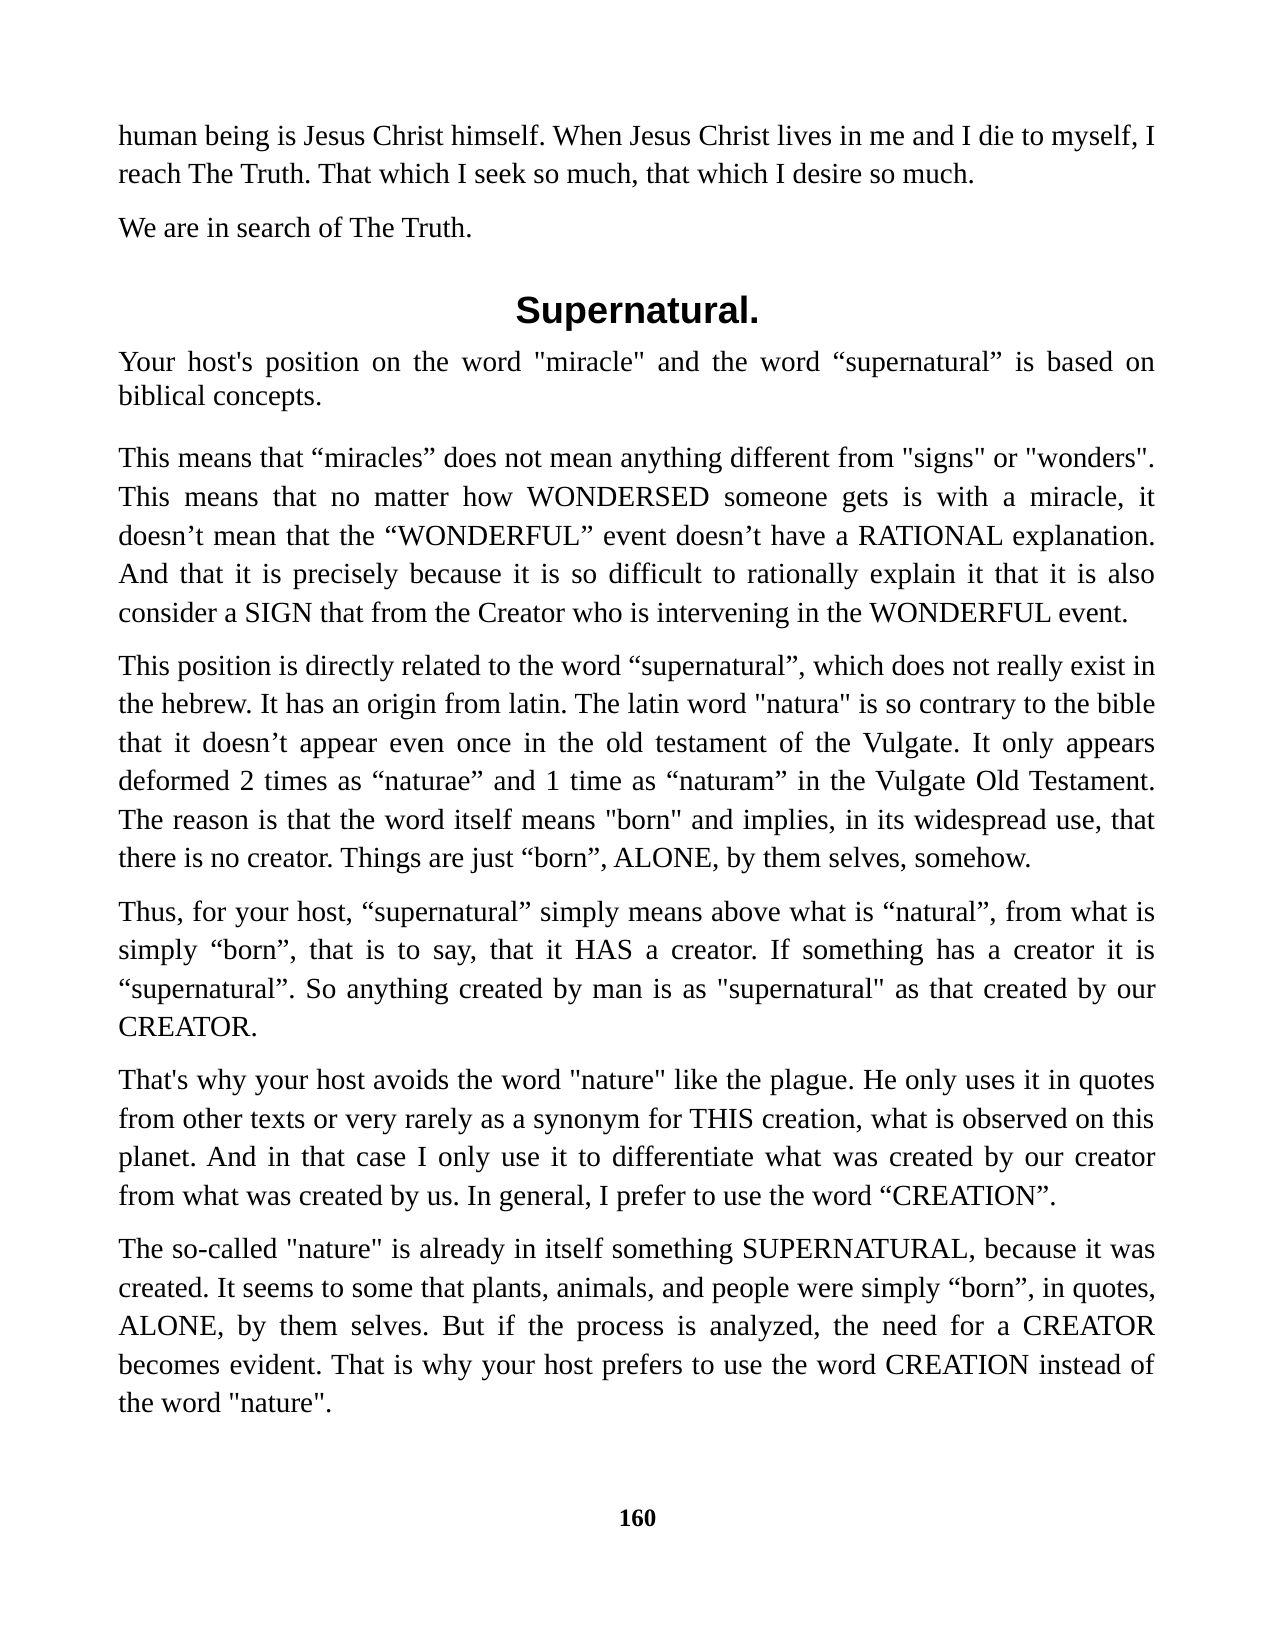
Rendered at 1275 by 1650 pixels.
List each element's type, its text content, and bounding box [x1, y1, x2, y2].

text The so-called "nature" is already in itself something SUPERNATURAL, because it was created. It seems to some that plants, animals, and people were simply “born”, in quotes, ALONE, by them selves. But if the process is analyzed, the need for a CREATOR becomes evident. That is why your host prefers to use the word CREATION instead of the word "nature". [118, 1231, 1157, 1419]
text This means that “miracles” does not mean anything different from "signs" or "wonders". This means that no matter how WONDERSED someone gets is with a miracle, it doesn’t mean that the “WONDERFUL” event doesn’t have a RATIONAL explanation. And that it is precisely because it is so difficult to rationally explain it that it is also consider a SIGN that from the Creator who is intervening in the WONDERFUL event. [118, 441, 1157, 628]
text This position is directly related to the word “supernatural”, which does not really exist in the hebrew. It has an origin from latin. The latin word "natura" is so contrary to the bible that it doesn’t appear even once in the old testament of the Vulgate. It only appears deformed 2 times as “naturae” and 1 time as “naturam” in the Vulgate Old Testament. The reason is that the word itself means "born" and implies, in its widespread use, that there is no creator. Things are just “born”, ALONE, by them selves, somehow. [118, 648, 1157, 874]
text Your host's position on the word "miracle" and the word “supernatural” is based on biblical concepts. [118, 344, 1157, 411]
subtitle Supernatural. [118, 288, 1157, 332]
text human being is Jesus Christ himself. When Jesus Christ lives in me and I die to myself, I reach The Truth. That which I seek so much, that which I desire so much. [118, 118, 1157, 190]
text That's why your host avoids the word "nature" like the plague. He only uses it in quotes from other texts or very rarely as a synonym for THIS creation, what is observed on this planet. And in that case I only use it to differentiate what was created by our creator from what was created by us. In general, I prefer to use the word “CREATION”. [118, 1062, 1157, 1212]
text We are in search of The Truth. [118, 210, 1157, 243]
text Thus, for your host, “supernatural” simply means above what is “natural”, from what is simply “born”, that is to say, that it HAS a creator. If something has a creator it is “supernatural”. So anything created by man is as "supernatural" as that created by our CREATOR. [118, 894, 1157, 1043]
